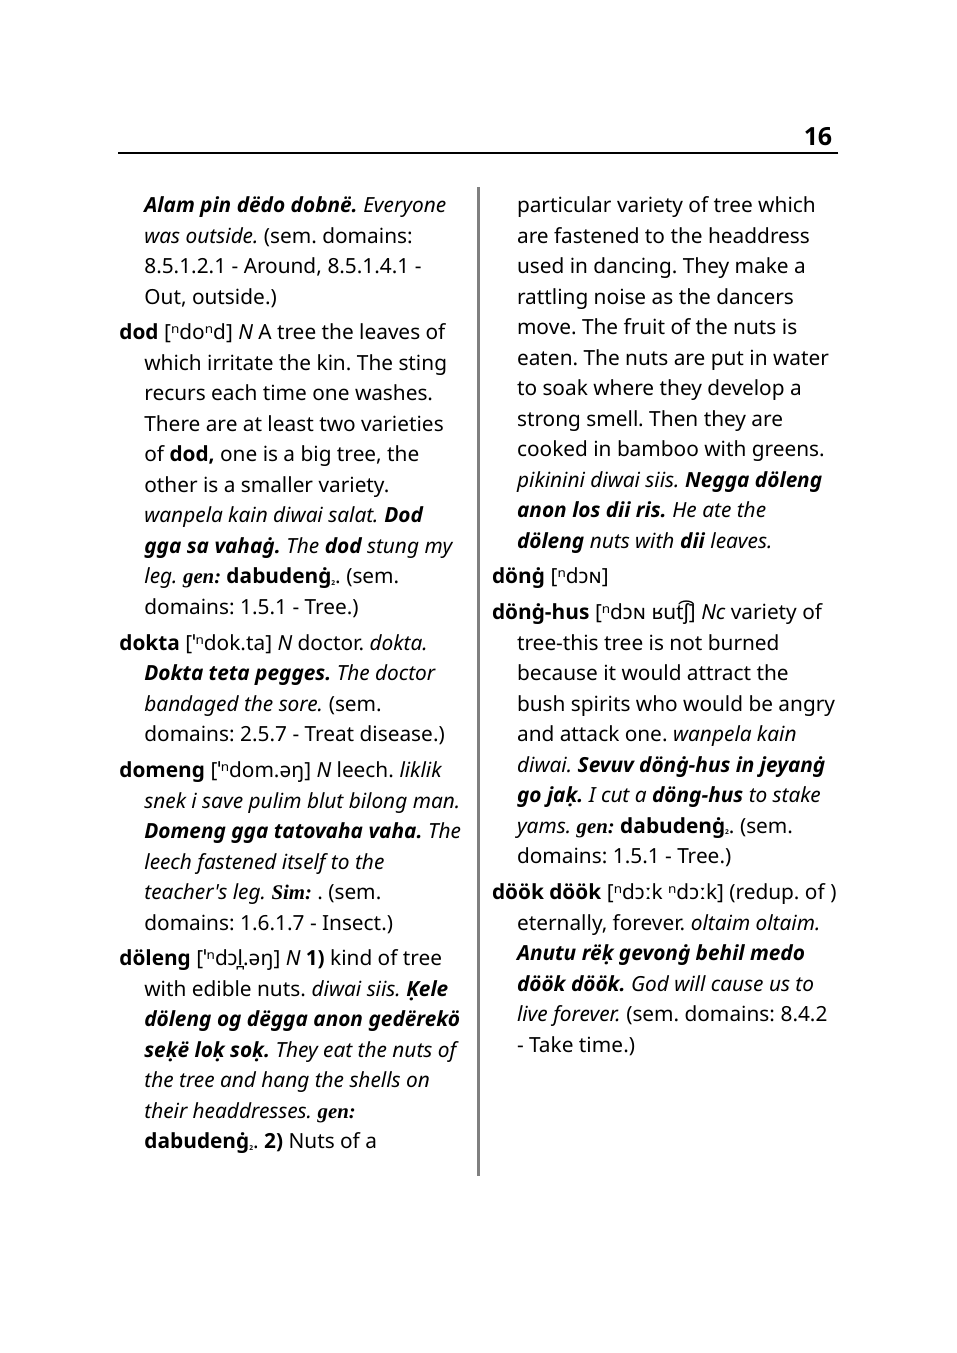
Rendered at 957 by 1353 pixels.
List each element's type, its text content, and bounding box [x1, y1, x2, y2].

text dod [ⁿdoⁿd] N A tree the leaves of which irritate the kin. The sting recurs each time one washes. There are at least two varieties of dod, one is a big tree, the other is a smaller variety. wanpela kain diwai salat. Dod gga sa vahaġ. The dod stung my leg. gen: dabudenġ2. (sem. domains: 1.5.1 - Tree.) [119, 314, 466, 625]
text dönġ-hus [ⁿdɔɴ ʁut͡ʃ] Nc variety of tree-this tree is not burned because it would attract the bush spirits who would be angry and attack one. wanpela kain diwai. Sevuv dönġ-hus in jeyanġ go jaḳ. I cut a döng-hus to stake yams. gen: dabudenġ2. (sem. domains: 1.5.1 - Tree.) [492, 594, 838, 874]
text particular variety of tree which are fastened to the headdress used in dancing. They make a rattling noise as the dancers move. The fruit of the nuts is eaten. The nuts are put in water to soak where they develop a strong smell. Then they are cooked in bamboo with greens. pikinini diwai siis. Negga döleng anon los dii ris. He ate the döleng nuts with dii leaves. [492, 188, 838, 558]
text dönġ [ⁿdɔɴ] [492, 558, 838, 594]
text döök döök [ⁿdɔːk ⁿdɔːk] (redup. of ) eternally, forever. oltaim oltaim. Anutu rëḳ gevonġ behil medo döök döök. God will cause us to live forever. (sem. domains: 8.4.2 - Take time.) [492, 874, 838, 1062]
text döleng [ˈⁿdɔl̪.əŋ] N 1) kind of tree with edible nuts. diwai siis. Ḳele döleng og dëgga anon gedërekö seḳë loḳ soḳ. They eat the nuts of the tree and hang the shells on their headdresses. gen: dabudenġ2. 2) Nuts of a [119, 940, 466, 1159]
text domeng [ˈⁿdom.əŋ] N leech. liklik snek i save pulim blut bilong man. Domeng gga tatovaha vaha. The leech fastened itself to the teacher's leg. Sim: . (sem. domains: 1.6.1.7 - Insect.) [119, 752, 466, 940]
text Alam pin dëdo dobnë. Everyone was outside. (sem. domains: 8.5.1.2.1 - Around, 8.5.1.4.1 - Out, outside.) [119, 188, 466, 314]
text dokta [ˈⁿdok.ta] N doctor. dokta. Dokta teta pegges. The doctor bandaged the sore. (sem. domains: 2.5.7 - Treat disease.) [119, 625, 466, 752]
